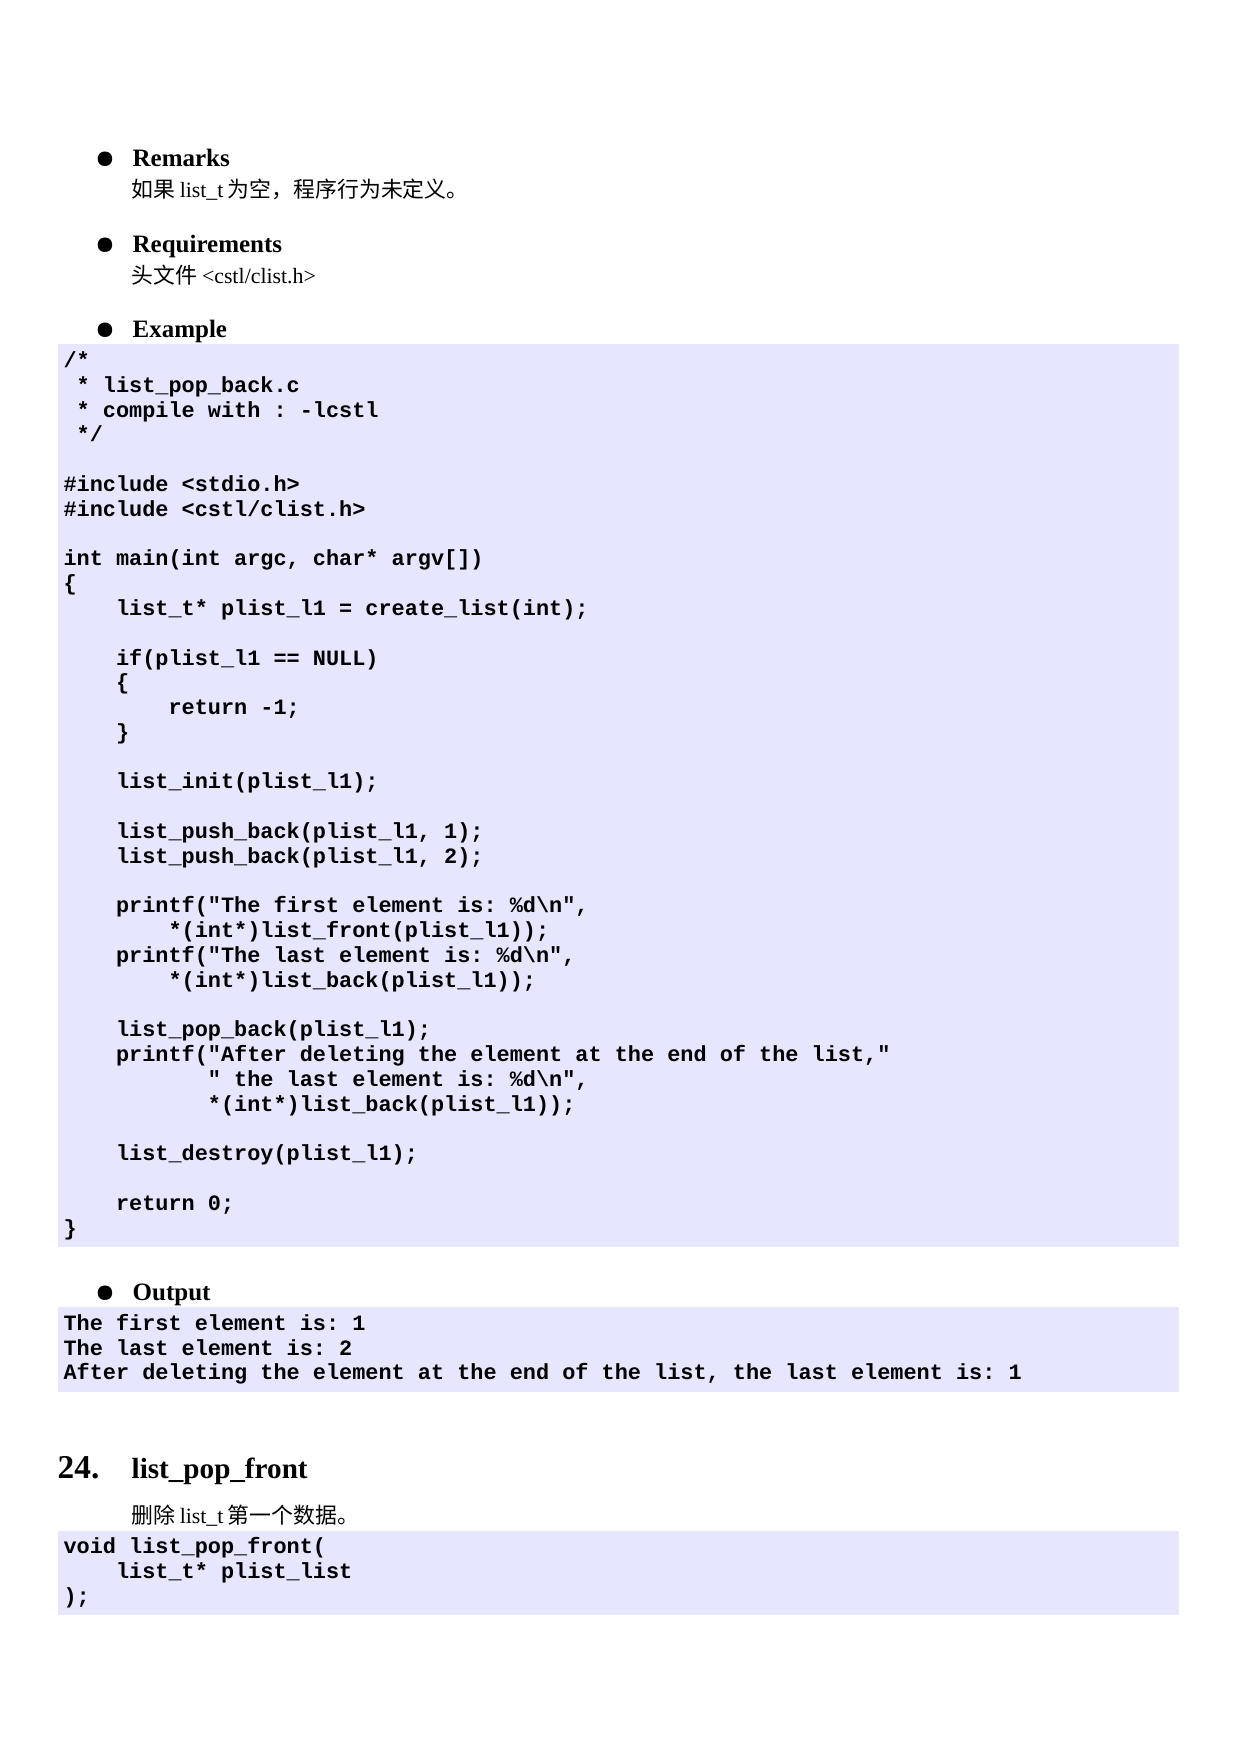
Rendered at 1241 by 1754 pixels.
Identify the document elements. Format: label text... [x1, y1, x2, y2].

list Remarks [95, 143, 1179, 172]
text 如果list_t为空，程序行为未定义。 [57, 172, 1179, 204]
text 头文件 <cstl/clist.h> [57, 258, 1179, 289]
list Requirements [95, 229, 1179, 258]
table_header void list_pop_front( list_t* plist_list ); [58, 1531, 1179, 1615]
list Output [95, 1277, 1179, 1306]
text 删除list_t第一个数据。 [57, 1498, 1179, 1529]
table_header The first element is: 1 The last element is: 2 After deleting the element at the end of the list, the last element is: 1 [58, 1307, 1179, 1392]
subtitle list_pop_front [57, 1447, 1179, 1485]
list Example [95, 314, 1179, 343]
table_header /* * list_pop_back.c * compile with : -lcstl */ #include <stdio.h> #include <cstl/clist.h> int main(int argc, char* argv[]) { list_t* plist_l1 = create_list(int); if(plist_l1 == NULL) { return -1; } list_init(plist_l1); list_push_back(plist_l1, 1); list_push_back(plist_l1, 2); printf("The first element is: %d\n", *(int*)list_front(plist_l1)); printf("The last element is: %d\n", *(int*)list_back(plist_l1)); list_pop_back(plist_l1); printf("After deleting the element at the end of the list," " the last element is: %d\n", *(int*)list_back(plist_l1)); list_destroy(plist_l1); return 0; } [58, 344, 1179, 1247]
